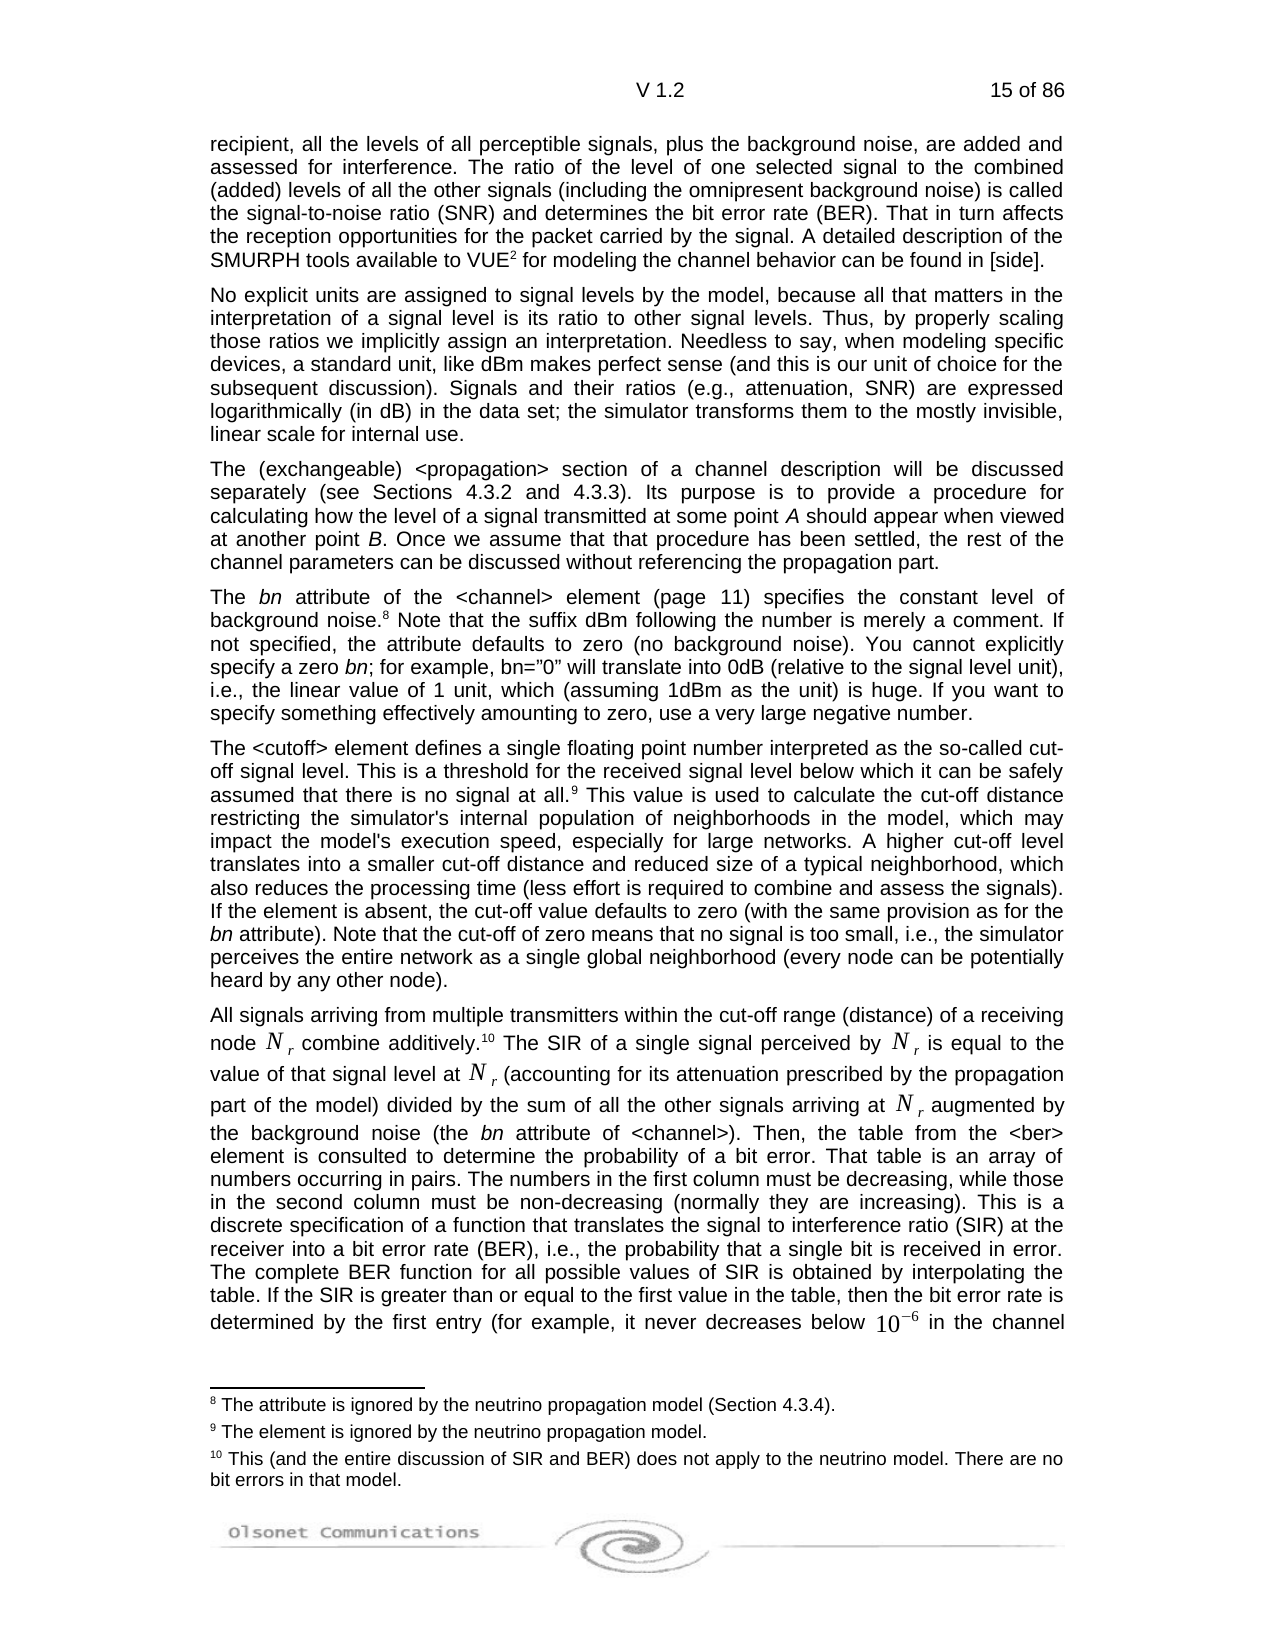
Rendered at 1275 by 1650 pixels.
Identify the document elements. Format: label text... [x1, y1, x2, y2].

text recipient, all the levels of all perceptible signals, plus the background noise, are added and assessed for interference. The ratio of the level of one selected signal to the combined (added) levels of all the other signals (including the omnipresent background noise) is called the signal-to-noise ratio (SNR) and determines the bit error rate (BER). That in turn affects the reception opportunities for the packet carried by the signal. A detailed description of the SMURPH tools available to VUE2 for modeling the channel behavior can be found in [side]. [210, 132, 1065, 272]
picture [210, 1504, 1065, 1596]
text The element is ignored by the neutrino propagation model. [210, 1421, 1065, 1442]
text The (exchangeable) <propagation> section of a channel description will be discussed separately (see Sections 4.3.2 and 4.3.3). Its purpose is to provide a procedure for calculating how the level of a signal transmitted at some point A should appear when viewed at another point B. Once we assume that that procedure has been settled, the rest of the channel parameters can be discussed without referencing the propagation part. [210, 458, 1065, 574]
text This (and the entire discussion of SIR and BER) does not apply to the neutrino model. There are no bit errors in that model. [210, 1448, 1065, 1490]
text The bn attribute of the <channel> element (page 11) specifies the constant level of background noise. Note that the suffix dBm following the number is merely a comment. If not specified, the attribute defaults to zero (no background noise). You cannot explicitly specify a zero bn; for example, bn=”0” will translate into 0dB (relative to the signal level unit), i.e., the linear value of 1 unit, which (assuming 1dBm as the unit) is huge. If you want to specify something effectively amounting to zero, use a very large negative number. [210, 586, 1065, 725]
text No explicit units are assigned to signal levels by the model, because all that matters in the interpretation of a signal level is its ratio to other signal levels. Thus, by properly scaling those ratios we implicitly assign an interpretation. Needless to say, when modeling specific devices, a standard unit, like dBm makes perfect sense (and this is our unit of choice for the subsequent discussion). Signals and their ratios (e.g., attenuation, SNR) are expressed logarithmically (in dB) in the data set; the simulator transforms them to the mostly invisible, linear scale for internal use. [210, 283, 1065, 446]
text The attribute is ignored by the neutrino propagation model (Section 4.3.4). [210, 1394, 1065, 1415]
text The <cutoff> element defines a single floating point number interpreted as the so-called cut-off signal level. This is a threshold for the received signal level below which it can be safely assumed that there is no signal at all. This value is used to calculate the cut-off distance restricting the simulator's internal population of neighborhoods in the model, which may impact the model's execution speed, especially for large networks. A higher cut-off level translates into a smaller cut-off distance and reduced size of a typical neighborhood, which also reduces the processing time (less effort is required to combine and assess the signals). If the element is absent, the cut-off value defaults to zero (with the same provision as for the bn attribute). Note that the cut-off of zero means that no signal is too small, i.e., the simulator perceives the entire network as a single global neighborhood (every node can be potentially heard by any other node). [210, 737, 1065, 992]
text All signals arriving from multiple transmitters within the cut-off range (distance) of a receiving node combine additively. The SIR of a single signal perceived by is equal to the value of that signal level at (accounting for its attenuation prescribed by the propagation part of the model) divided by the sum of all the other signals arriving at augmented by the background noise (the bn attribute of <channel>). Then, the table from the <ber> element is consulted to determine the probability of a bit error. That table is an array of numbers occurring in pairs. The numbers in the first column must be decreasing, while those in the second column must be non-decreasing (normally they are increasing). This is a discrete specification of a function that translates the signal to interference ratio (SIR) at the receiver into a bit error rate (BER), i.e., the probability that a single bit is received in error. The complete BER function for all possible values of SIR is obtained by interpolating the table. If the SIR is greater than or equal to the first value in the table, then the bit error rate is determined by the first entry (for example, it never decreases below in the channel [210, 1004, 1065, 1338]
